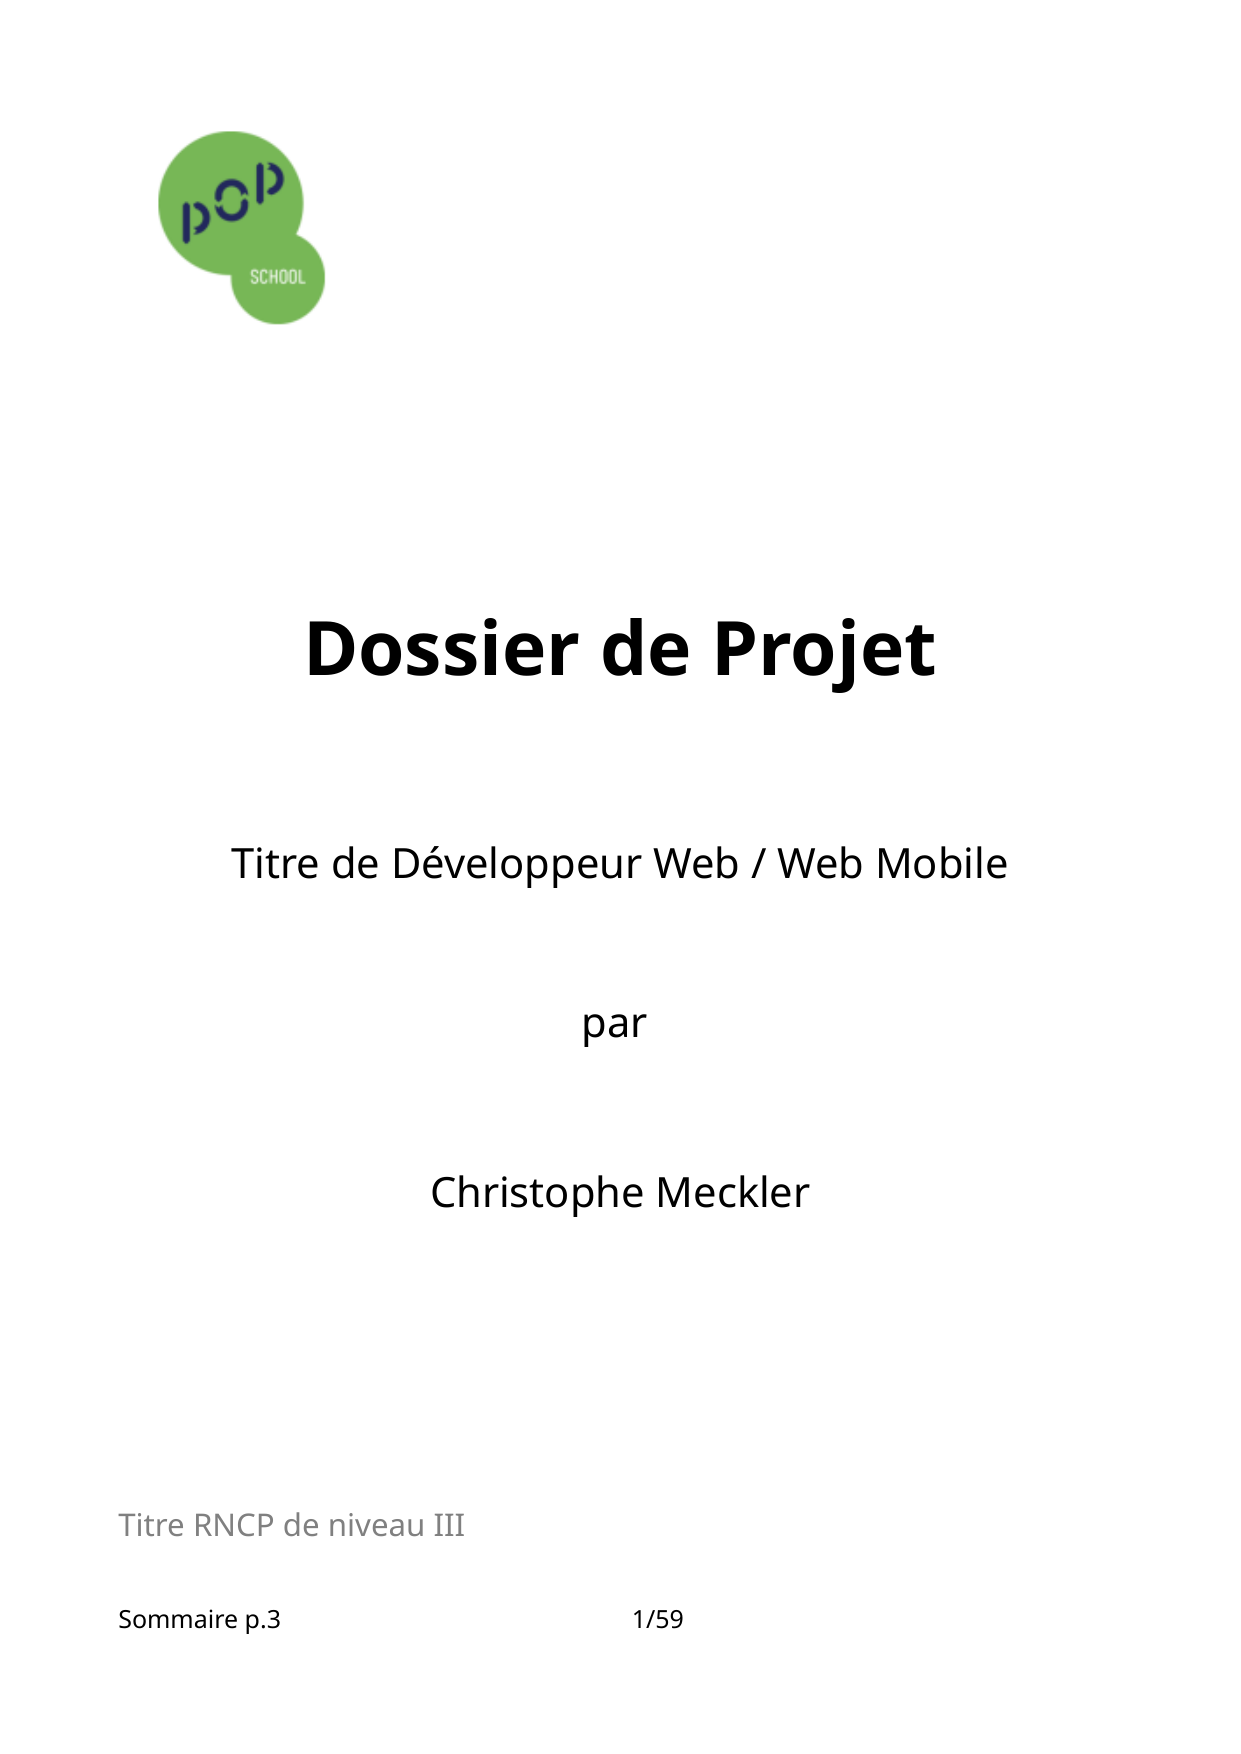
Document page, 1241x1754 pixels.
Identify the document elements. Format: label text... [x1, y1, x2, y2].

text Titre RNCP de niveau III [118, 1503, 1122, 1546]
picture [122, 123, 368, 335]
text Christophe Meckler [118, 1163, 1122, 1219]
text par [118, 992, 1122, 1049]
text Titre de Développeur Web / Web Mobile [118, 833, 1122, 890]
text Dossier de Projet [118, 595, 1122, 697]
